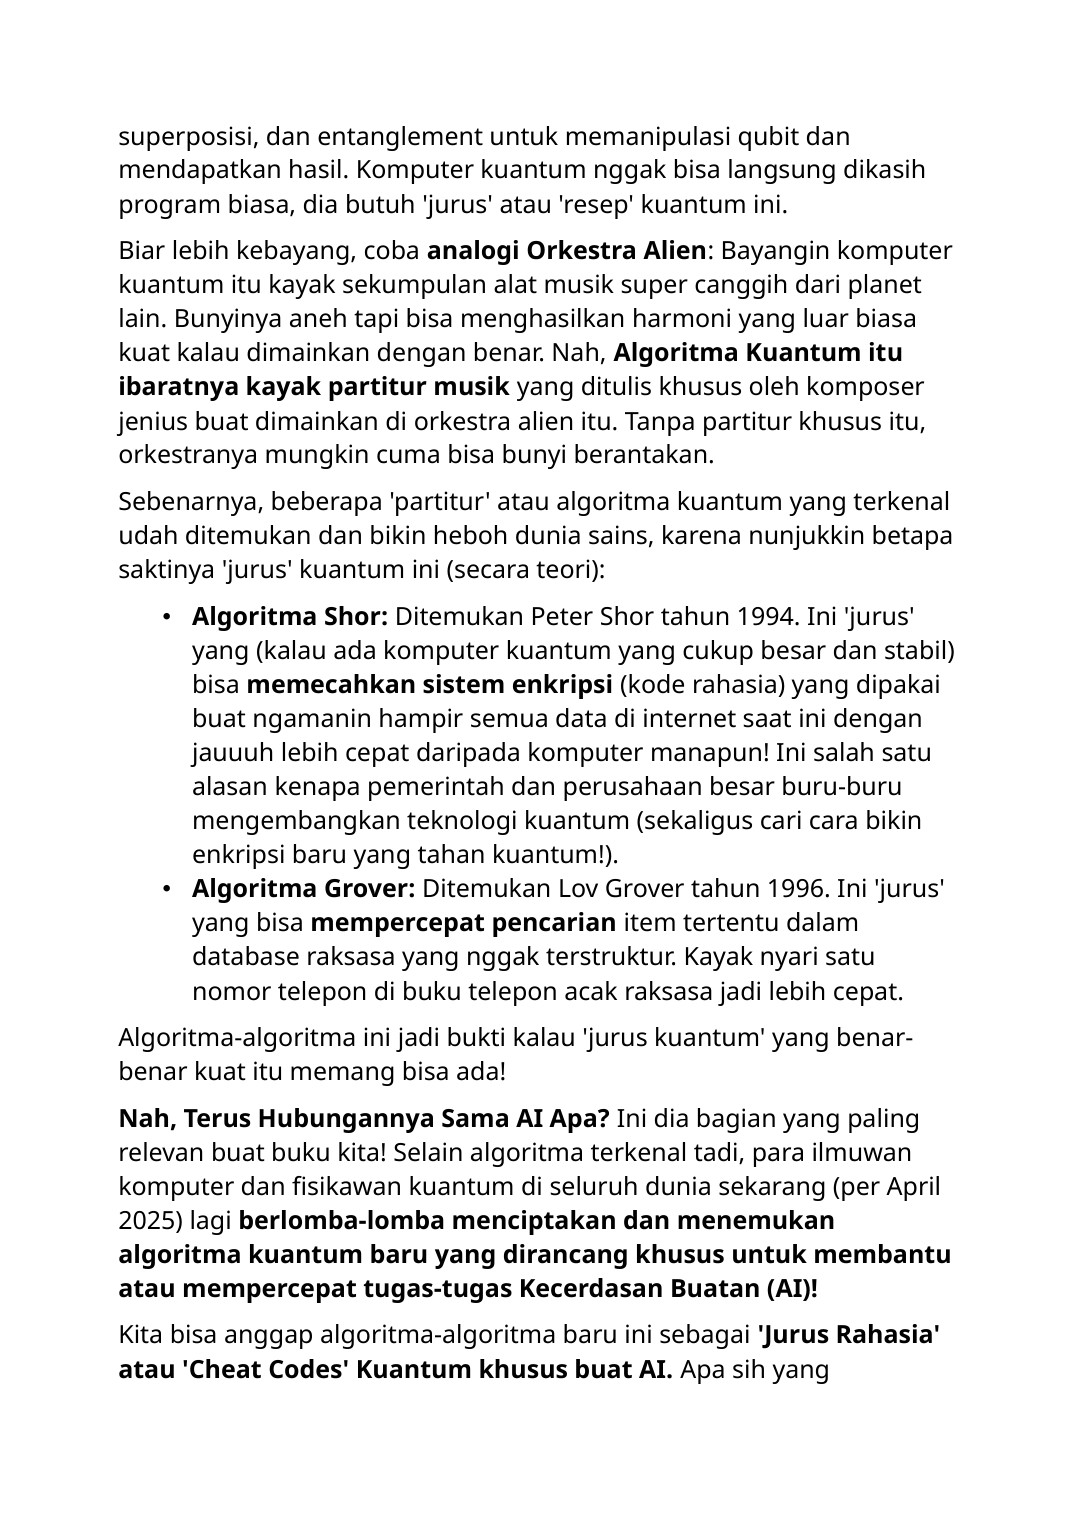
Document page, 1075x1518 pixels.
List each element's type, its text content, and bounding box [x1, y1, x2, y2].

text Nah, Terus Hubungannya Sama AI Apa? Ini dia bagian yang paling relevan buat buku kita! Selain algoritma terkenal tadi, para ilmuwan komputer dan fisikawan kuantum di seluruh dunia sekarang (per April 2025) lagi berlomba-lomba menciptakan dan menemukan algoritma kuantum baru yang dirancang khusus untuk membantu atau mempercepat tugas-tugas Kecerdasan Buatan (AI)! [118, 1100, 957, 1305]
text superposisi, dan entanglement untuk memanipulasi qubit dan mendapatkan hasil. Komputer kuantum nggak bisa langsung dikasih program biasa, dia butuh 'jurus' atau 'resep' kuantum ini. [118, 118, 957, 220]
list Algoritma Grover: Ditemukan Lov Grover tahun 1996. Ini 'jurus' yang bisa mempercepat pencarian item tertentu dalam database raksasa yang nggak terstruktur. Kayak nyari satu nomor telepon di buku telepon acak raksasa jadi lebih cepat. [162, 871, 957, 1007]
text Sebenarnya, beberapa 'partitur' atau algoritma kuantum yang terkenal udah ditemukan dan bikin heboh dunia sains, karena nunjukkin betapa saktinya 'jurus' kuantum ini (secara teori): [118, 484, 957, 586]
text Biar lebih kebayang, coba analogi Orkestra Alien: Bayangin komputer kuantum itu kayak sekumpulan alat musik super canggih dari planet lain. Bunyinya aneh tapi bisa menghasilkan harmoni yang luar biasa kuat kalau dimainkan dengan benar. Nah, Algoritma Kuantum itu ibaratnya kayak partitur musik yang ditulis khusus oleh komposer jenius buat dimainkan di orkestra alien itu. Tanpa partitur khusus itu, orkestranya mungkin cuma bisa bunyi berantakan. [118, 233, 957, 471]
text Kita bisa anggap algoritma-algoritma baru ini sebagai 'Jurus Rahasia' atau 'Cheat Codes' Kuantum khusus buat AI. Apa sih yang [118, 1317, 957, 1385]
text Algoritma-algoritma ini jadi bukti kalau 'jurus kuantum' yang benar-benar kuat itu memang bisa ada! [118, 1020, 957, 1088]
list Algoritma Shor: Ditemukan Peter Shor tahun 1994. Ini 'jurus' yang (kalau ada komputer kuantum yang cukup besar dan stabil) bisa memecahkan sistem enkripsi (kode rahasia) yang dipakai buat ngamanin hampir semua data di internet saat ini dengan jauuuh lebih cepat daripada komputer manapun! Ini salah satu alasan kenapa pemerintah dan perusahaan besar buru-buru mengembangkan teknologi kuantum (sekaligus cari cara bikin enkripsi baru yang tahan kuantum!). [162, 598, 957, 871]
